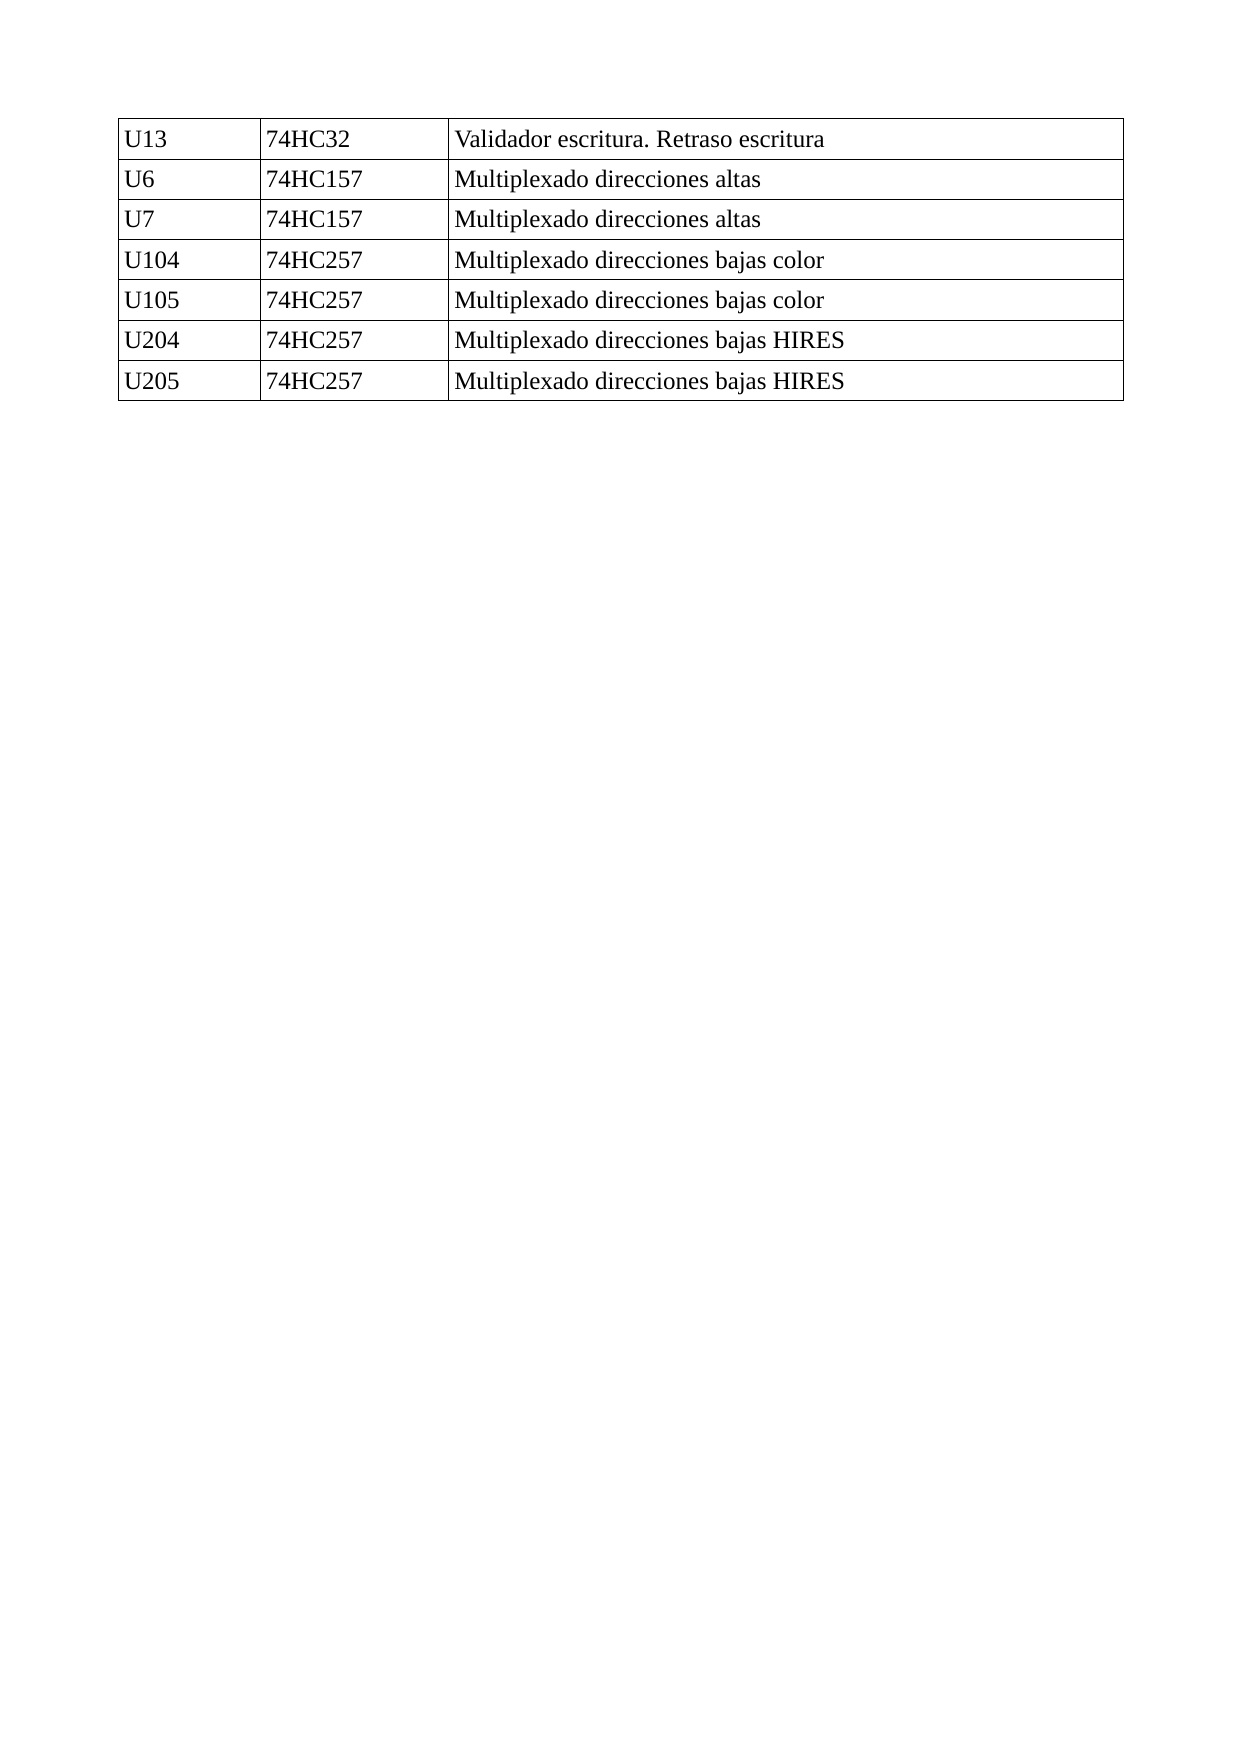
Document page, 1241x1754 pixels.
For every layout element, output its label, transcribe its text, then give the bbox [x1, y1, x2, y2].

table_cell 74HC257 [261, 280, 448, 320]
table_cell Multiplexado direcciones altas [449, 200, 1123, 239]
table_cell U205 [119, 361, 260, 400]
table_cell 74HC257 [261, 321, 448, 360]
table_cell Multiplexado direcciones bajas color [449, 240, 1123, 279]
table_cell Multiplexado direcciones altas [449, 160, 1123, 199]
table_cell Multiplexado direcciones bajas color [449, 280, 1123, 320]
table_cell U7 [119, 200, 260, 239]
table_cell U104 [119, 240, 260, 279]
table_cell 74HC257 [261, 361, 448, 400]
table_cell U105 [119, 280, 260, 320]
table_cell 74HC32 [261, 119, 448, 158]
table_cell Multiplexado direcciones bajas HIRES [449, 321, 1123, 360]
table_cell U6 [119, 160, 260, 199]
table_cell 74HC257 [261, 240, 448, 279]
table_cell U204 [119, 321, 260, 360]
table_cell 74HC157 [261, 160, 448, 199]
table_cell Multiplexado direcciones bajas HIRES [449, 361, 1123, 400]
table_cell Validador escritura. Retraso escritura [449, 119, 1123, 158]
table_cell U13 [119, 119, 260, 158]
table_cell 74HC157 [261, 200, 448, 239]
